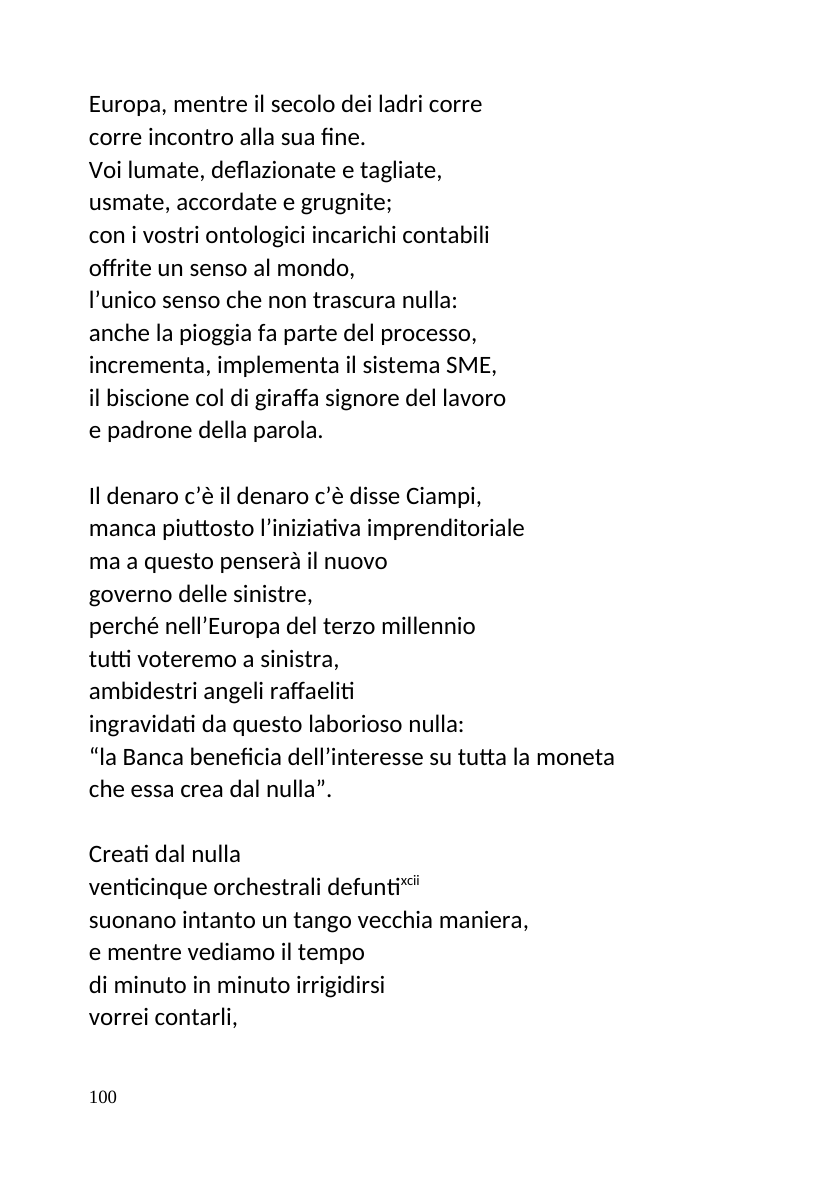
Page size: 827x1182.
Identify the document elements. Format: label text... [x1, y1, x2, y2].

text Il denaro c’è il denaro c’è disse Ciampi, [89, 480, 738, 510]
text con i vostri ontologici incarichi contabili [89, 219, 738, 249]
text Voi lumate, deflazionate e tagliate, [89, 154, 738, 184]
text incrementa, implementa il sistema SME, [89, 349, 738, 380]
text ma a questo penserà il nuovo [89, 545, 738, 576]
text anche la pioggia fa parte del processo, [89, 317, 738, 347]
text di minuto in minuto irrigidirsi [89, 969, 738, 999]
text corre incontro alla sua fine. [89, 121, 738, 152]
text Europa, mentre il secolo dei ladri corre [89, 89, 738, 119]
text suonano intanto un tango vecchia maniera, [89, 904, 738, 934]
text l’unico senso che non trascura nulla: [89, 284, 738, 315]
text perché nell’Europa del terzo millennio [89, 610, 738, 641]
text ambidestri angeli raffaeliti [89, 676, 738, 706]
text che essa crea dal nulla”. [89, 773, 738, 804]
text e mentre vediamo il tempo [89, 936, 738, 967]
text il biscione col di giraffa signore del lavoro [89, 382, 738, 413]
text ingravidati da questo laborioso nulla: [89, 708, 738, 739]
text venticinque orchestrali defunti [89, 871, 738, 902]
text e padrone della parola. [89, 415, 738, 445]
text offrite un senso al mondo, [89, 252, 738, 282]
text tutti voteremo a sinistra, [89, 643, 738, 673]
text usmate, accordate e grugnite; [89, 186, 738, 217]
text “la Banca beneficia dell’interesse su tutta la moneta [89, 741, 738, 771]
text governo delle sinistre, [89, 578, 738, 608]
text Creati dal nulla [89, 838, 738, 869]
text vorrei contarli, [89, 1002, 738, 1032]
text manca piuttosto l’iniziativa imprenditoriale [89, 512, 738, 543]
